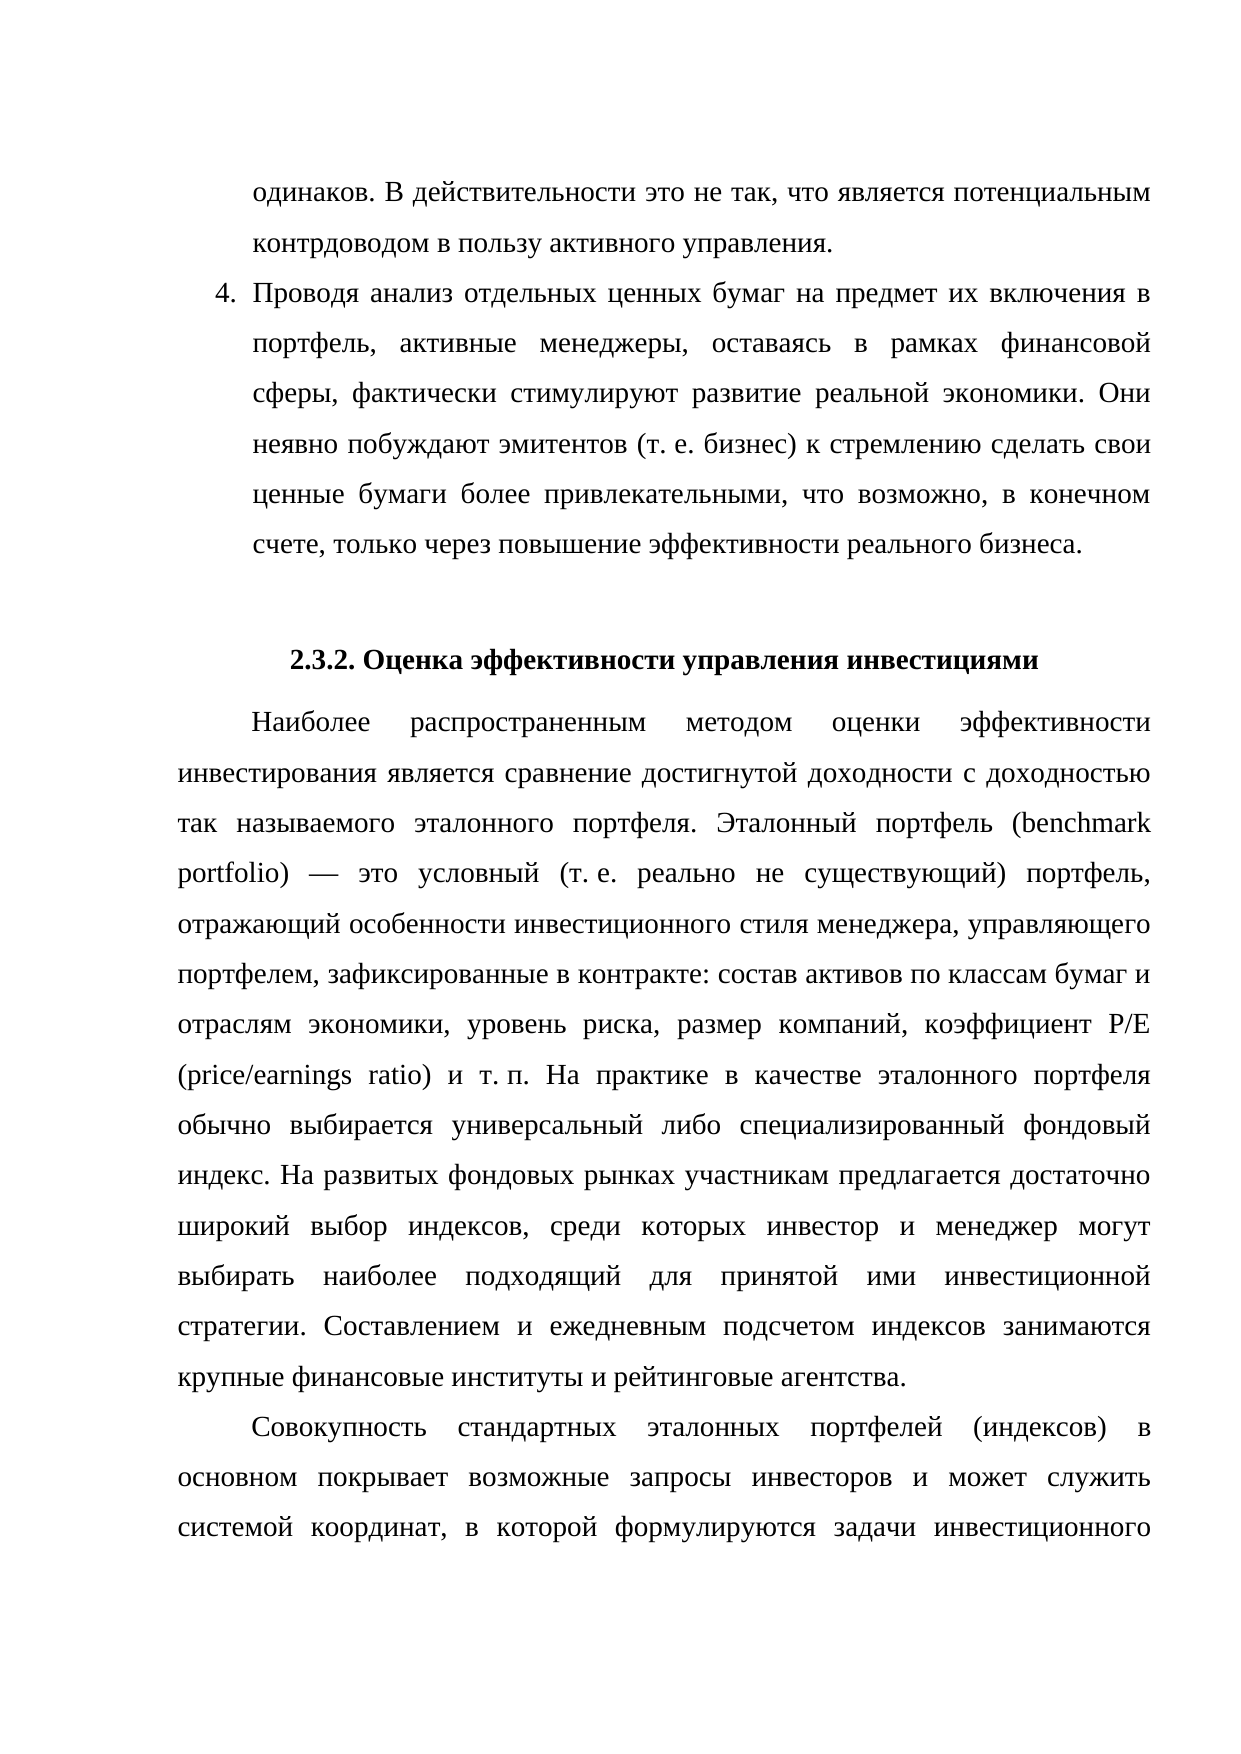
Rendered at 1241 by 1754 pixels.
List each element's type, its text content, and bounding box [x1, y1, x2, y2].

text Наиболее распространенным методом оценки эффективности инвестирования является сравнение достигнутой доходности с доходностью так называемого эталонного портфеля. Эталонный портфель (benchmark portfolio) — это условный (т. е. реально не существующий) портфель, отражающий особенности инвестиционного стиля менеджера, управляющего портфелем, зафиксированные в контракте: состав активов по классам бумаг и отраслям экономики, уровень риска, размер компаний, коэффициент P/E (price/earnings ratio) и т. п. На практике в качестве эталонного портфеля обычно выбирается универсальный либо специализированный фондовый индекс. На развитых фондовых рынках участникам предлагается достаточно широкий выбор индексов, среди которых инвестор и менеджер могут выбирать наиболее подходящий для принятой ими инвестиционной стратегии. Составлением и ежедневным подсчетом индексов занимаются крупные финансовые институты и рейтинговые агентства. [177, 704, 1152, 1392]
text Совокупность стандартных эталонных портфелей (индексов) в основном покрывает возможные запросы инвесторов и может служить системой координат, в которой формулируются задачи инвестиционного [177, 1409, 1152, 1543]
list одинаков. В действительности это не так, что является потенциальным контрдоводом в пользу активного управления. [215, 174, 1152, 258]
list Проводя анализ отдельных ценных бумаг на предмет их включения в портфель, активные менеджеры, оставаясь в рамках финансовой сферы, фактически стимулируют развитие реальной экономики. Они неявно побуждают эмитентов (т. е. бизнес) к стремлению сделать свои ценные бумаги более привлекательными, что возможно, в конечном счете, только через повышение эффективности реального бизнеса. [215, 275, 1152, 560]
subtitle 2.3.2. Оценка эффективности управления инвестициями [177, 642, 1152, 675]
